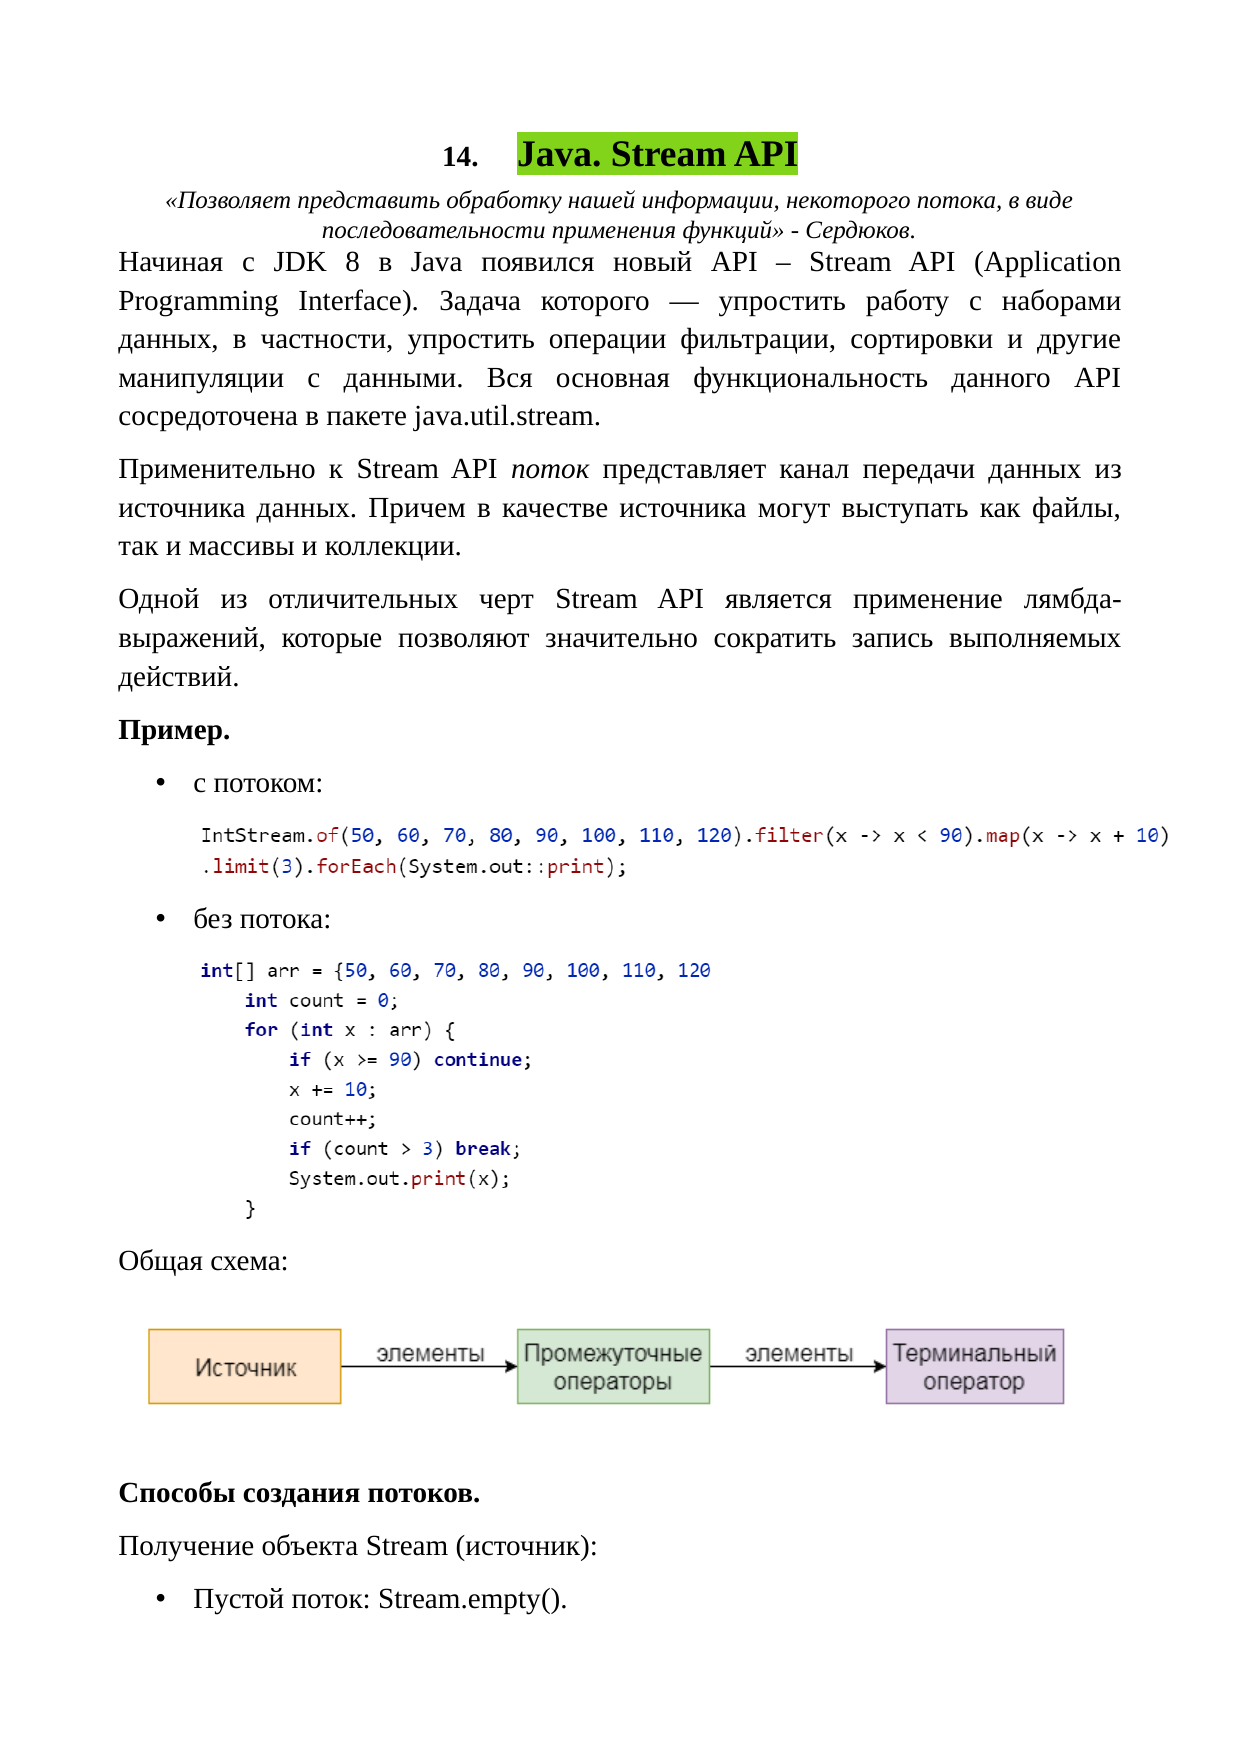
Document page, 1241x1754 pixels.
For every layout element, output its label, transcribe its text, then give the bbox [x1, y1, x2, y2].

list Пустой поток: Stream.empty(). [156, 1582, 1122, 1615]
text Одной из отличительных черт Stream API является применение лямбда-выражений, которые позволяют значительно сократить запись выполняемых действий. [118, 582, 1122, 692]
picture [193, 818, 1198, 882]
list без потока: [156, 901, 1122, 935]
text Применительно к Stream API поток представляет канал передачи данных из источника данных. Причем в качестве источника могут выступать как файлы, так и массивы и коллекции. [118, 451, 1122, 562]
text Способы создания потоков. [118, 1475, 1122, 1509]
text «Позволяет представить обработку нашей информации, некоторого потока, в виде последовательности применения функций» - Сердюков. [118, 185, 1122, 244]
text Получение объекта Stream (источник): [118, 1528, 1122, 1562]
text Общая схема: [118, 1243, 1122, 1276]
picture [193, 954, 1198, 1224]
text Пример. [118, 712, 1122, 745]
subtitle Java. Stream API [118, 143, 1122, 173]
text Начиная с JDK 8 в Java появился новый API – Stream API (Application Programming Interface). Задача которого — упростить работу с наборами данных, в частности, упростить операции фильтрации, сортировки и другие манипуляции с данными. Вся основная функциональность данного API сосредоточена в пакете java.util.stream. [118, 244, 1122, 432]
picture [119, 1295, 1094, 1434]
list с потоком: [156, 765, 1122, 798]
